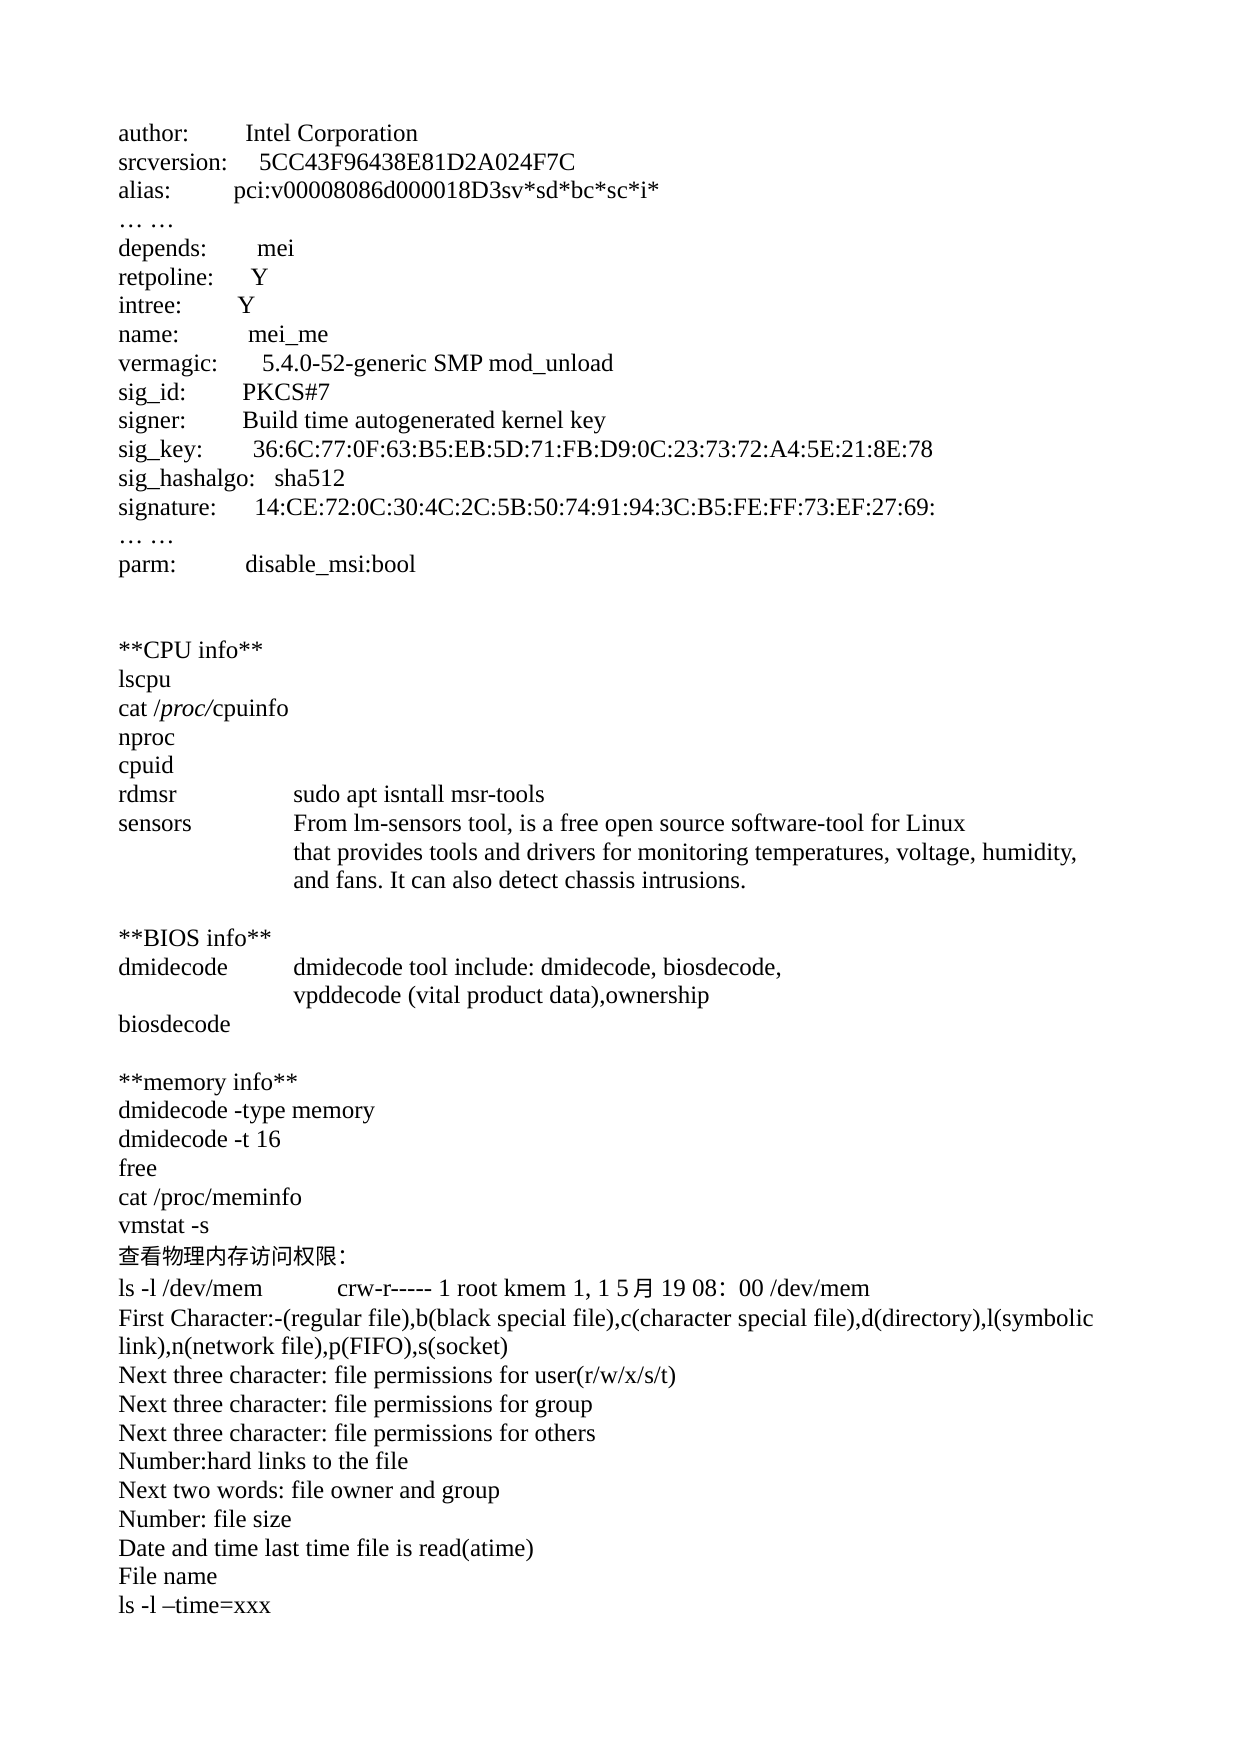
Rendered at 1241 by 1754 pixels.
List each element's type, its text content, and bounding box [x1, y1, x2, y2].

text 查看物理内存访问权限： [118, 1239, 1122, 1271]
text depends: mei [118, 233, 1122, 262]
text First Character:-(regular file),b(black special file),c(character special file),d(directory),l(symbolic link),n(network file),p(FIFO),s(socket) [118, 1303, 1122, 1360]
text intree: Y [118, 291, 1122, 319]
text parm: disable_msi:bool [118, 549, 1122, 578]
text vpddecode (vital product data),ownership [118, 981, 1122, 1009]
text dmidecode dmidecode tool include: dmidecode, biosdecode, [118, 952, 1122, 981]
text nproc [118, 722, 1122, 751]
text biosdecode [118, 1009, 1122, 1038]
text Number:hard links to the file [118, 1446, 1122, 1475]
text … … [118, 521, 1122, 549]
text Number: file size [118, 1504, 1122, 1533]
text cpuid [118, 751, 1122, 779]
text **BIOS info** [118, 923, 1122, 952]
list free [118, 1153, 1122, 1182]
list dmidecode -type memory [118, 1096, 1122, 1124]
text that provides tools and drivers for monitoring temperatures, voltage, humidity, [118, 837, 1122, 866]
text cat /proc/cpuinfo [118, 693, 1122, 722]
text sensors From lm-sensors tool, is a free open source software-tool for Linux [118, 808, 1122, 837]
list ls -l –time=xxx [118, 1590, 1122, 1619]
list vmstat -s [118, 1211, 1122, 1239]
text author: Intel Corporation [118, 118, 1122, 147]
text Date and time last time file is read(atime) [118, 1533, 1122, 1561]
text File name [118, 1561, 1122, 1590]
text Next two words: file owner and group [118, 1475, 1122, 1504]
text signature: 14:CE:72:0C:30:4C:2C:5B:50:74:91:94:3C:B5:FE:FF:73:EF:27:69: [118, 492, 1122, 521]
list **memory info** [118, 1067, 1122, 1096]
text retpoline: Y [118, 262, 1122, 291]
text and fans. It can also detect chassis intrusions. [118, 866, 1122, 894]
text sig_id: PKCS#7 [118, 377, 1122, 406]
text **CPU info** [118, 636, 1122, 664]
text sig_key: 36:6C:77:0F:63:B5:EB:5D:71:FB:D9:0C:23:73:72:A4:5E:21:8E:78 [118, 434, 1122, 463]
text vermagic: 5.4.0-52-generic SMP mod_unload [118, 348, 1122, 377]
text … … [118, 204, 1122, 233]
text sig_hashalgo: sha512 [118, 463, 1122, 492]
list ls -l /dev/mem crw-r----- 1 root kmem 1, 1 5月 19 08：00 /dev/mem [118, 1271, 1122, 1303]
text srcversion: 5CC43F96438E81D2A024F7C [118, 147, 1122, 176]
text Next three character: file permissions for group [118, 1389, 1122, 1418]
text lscpu [118, 664, 1122, 693]
list cat /proc/meminfo [118, 1182, 1122, 1211]
text name: mei_me [118, 319, 1122, 348]
text signer: Build time autogenerated kernel key [118, 406, 1122, 434]
text alias: pci:v00008086d000018D3sv*sd*bc*sc*i* [118, 176, 1122, 204]
text dmidecode -t 16 [118, 1124, 1122, 1153]
text Next three character: file permissions for user(r/w/x/s/t) [118, 1360, 1122, 1389]
text Next three character: file permissions for others [118, 1418, 1122, 1446]
text rdmsr sudo apt isntall msr-tools [118, 779, 1122, 808]
